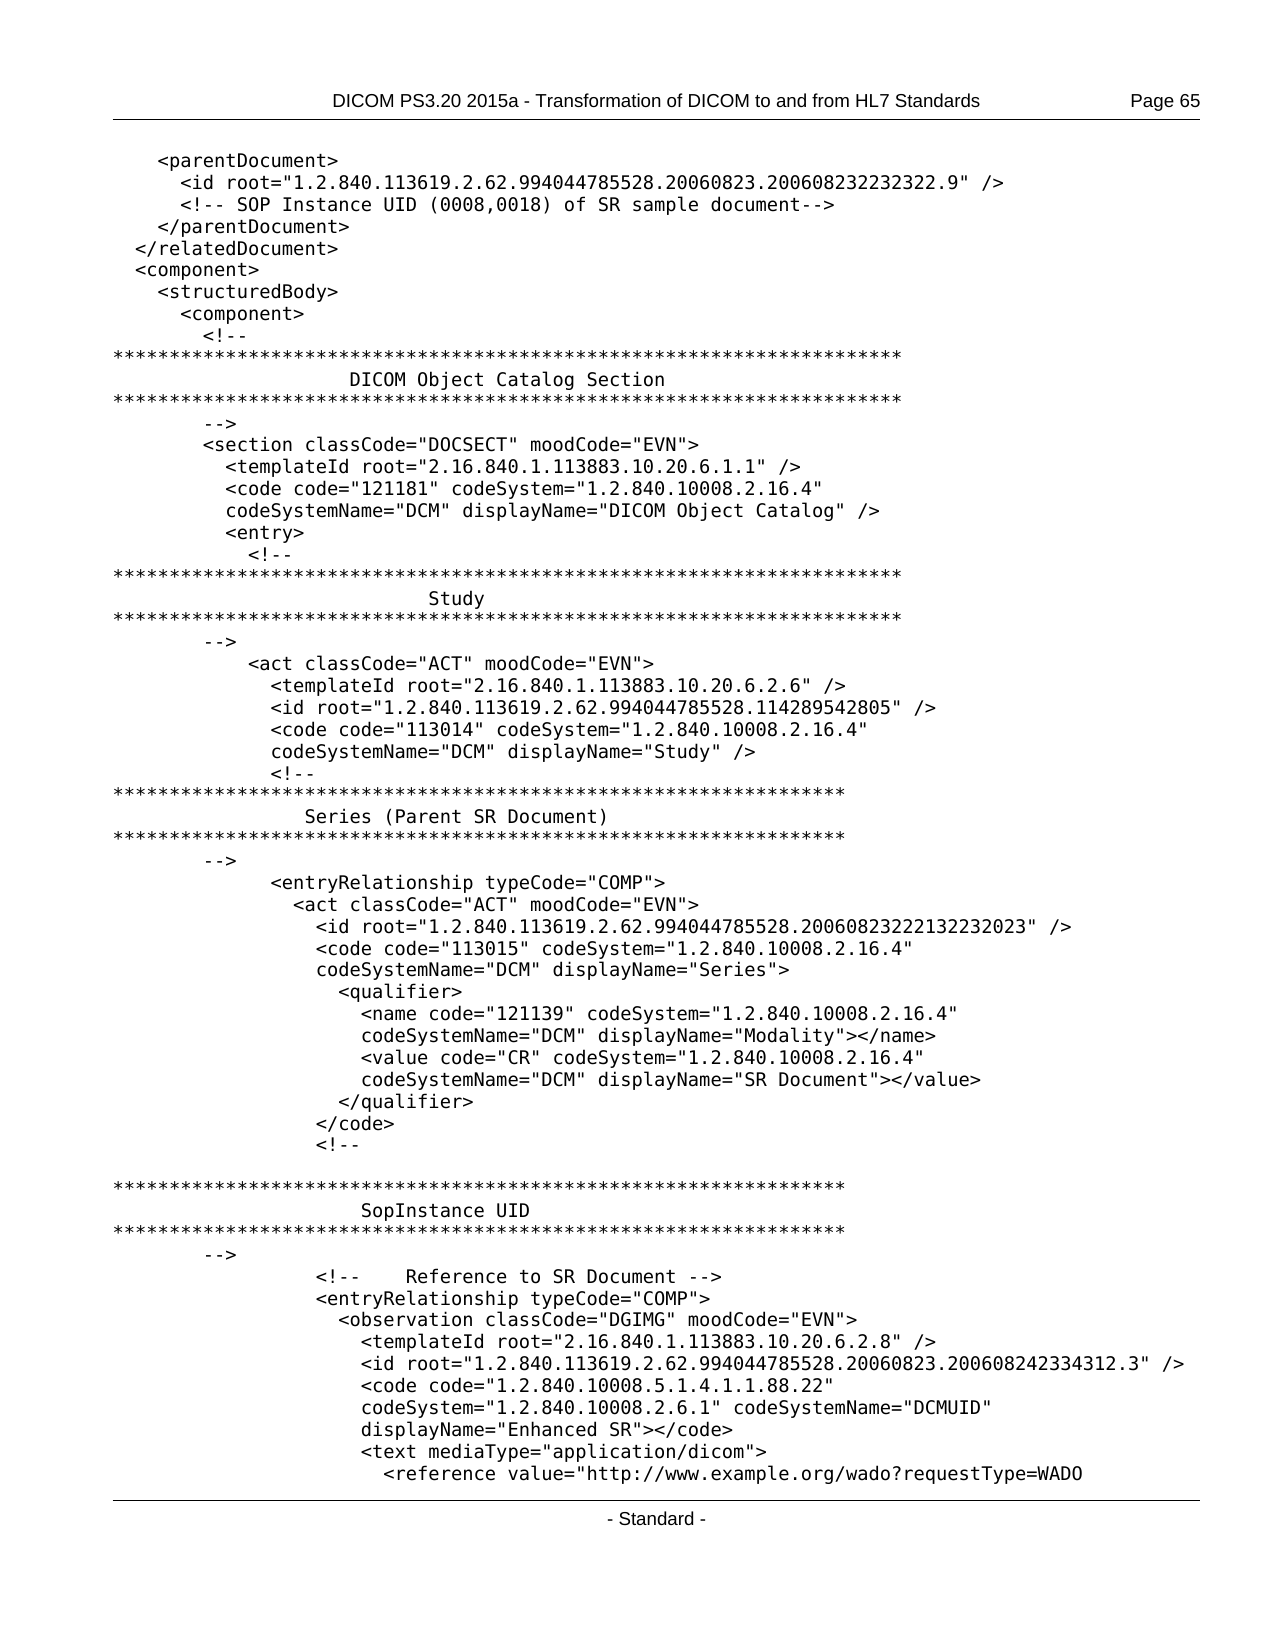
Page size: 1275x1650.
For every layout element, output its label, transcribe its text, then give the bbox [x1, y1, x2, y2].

text <parentDocument> <id root="1.2.840.113619.2.62.994044785528.20060823.200608232232322.9" /> <!-- SOP Instance UID (0008,0018) of SR sample document--> </parentDocument> </relatedDocument> <component> <structuredBody> <component> <!-- ********************************************************************** DICOM Object Catalog Section ********************************************************************** --> <section classCode="DOCSECT" moodCode="EVN"> <templateId root="2.16.840.1.113883.10.20.6.1.1" /> <code code="121181" codeSystem="1.2.840.10008.2.16.4" codeSystemName="DCM" displayName="DICOM Object Catalog" /> <entry> <!-- ********************************************************************** Study ********************************************************************** --> <act classCode="ACT" moodCode="EVN"> <templateId root="2.16.840.1.113883.10.20.6.2.6" /> <id root="1.2.840.113619.2.62.994044785528.114289542805" /> <code code="113014" codeSystem="1.2.840.10008.2.16.4" codeSystemName="DCM" displayName="Study" /> <!-- ***************************************************************** Series (Parent SR Document) ***************************************************************** --> <entryRelationship typeCode="COMP"> <act classCode="ACT" moodCode="EVN"> <id root="1.2.840.113619.2.62.994044785528.20060823222132232023" /> <code code="113015" codeSystem="1.2.840.10008.2.16.4" codeSystemName="DCM" displayName="Series"> <qualifier> <name code="121139" codeSystem="1.2.840.10008.2.16.4" codeSystemName="DCM" displayName="Modality"></name> <value code="CR" codeSystem="1.2.840.10008.2.16.4" codeSystemName="DCM" displayName="SR Document"></value> </qualifier> </code> <!-- ***************************************************************** SopInstance UID ***************************************************************** --> <!-- Reference to SR Document --> <entryRelationship typeCode="COMP"> <observation classCode="DGIMG" moodCode="EVN"> <templateId root="2.16.840.1.113883.10.20.6.2.8" /> <id root="1.2.840.113619.2.62.994044785528.20060823.200608242334312.3" /> <code code="1.2.840.10008.5.1.4.1.1.88.22" codeSystem="1.2.840.10008.2.6.1" codeSystemName="DCMUID" displayName="Enhanced SR"></code> <text mediaType="application/dicom"> <reference value="http://www.example.org/wado?requestType=WADO [112, 150, 1200, 1484]
